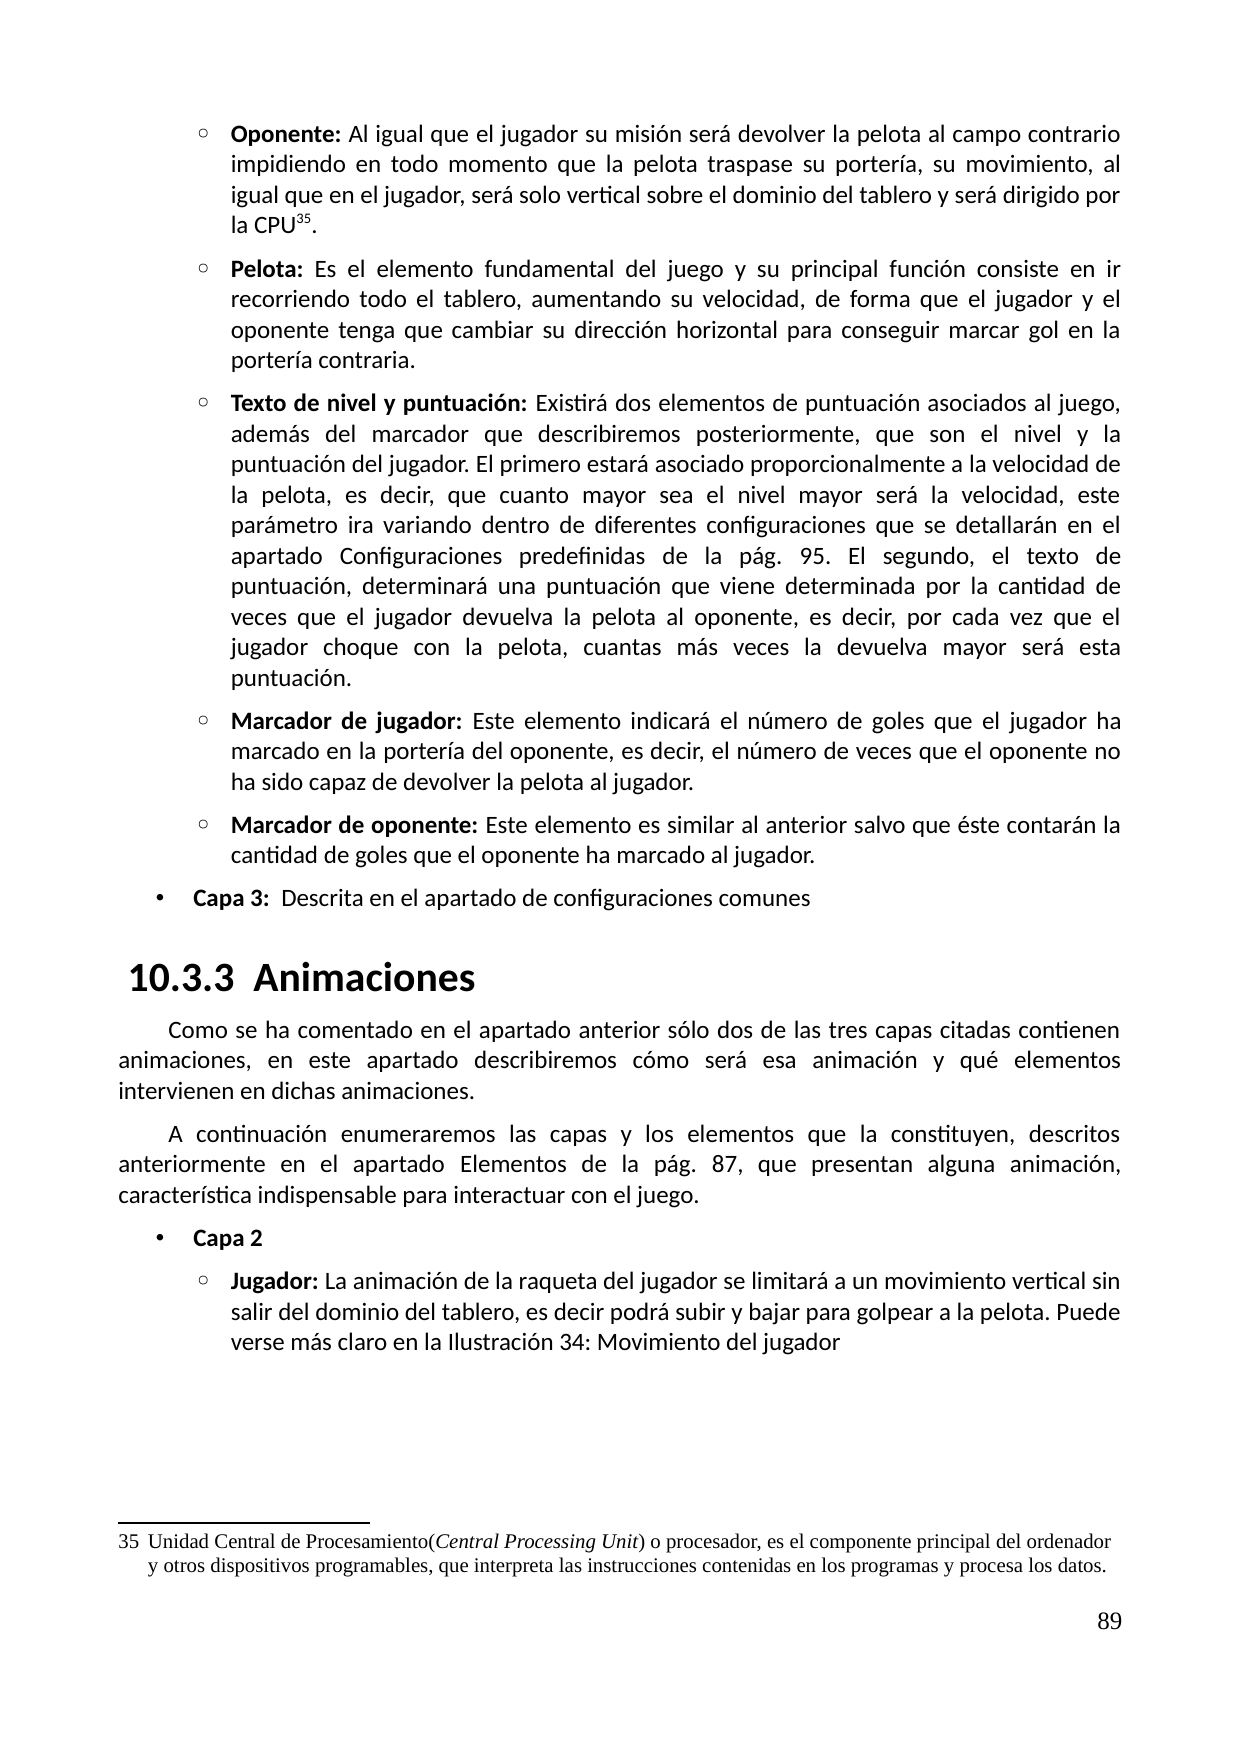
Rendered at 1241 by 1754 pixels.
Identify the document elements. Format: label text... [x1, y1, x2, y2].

list Marcador de oponente: Este elemento es similar al anterior salvo que éste contarán la cantidad de goles que el oponente ha marcado al jugador. [193, 809, 1122, 870]
subtitle Animaciones [118, 951, 1122, 1001]
text Como se ha comentado en el apartado anterior sólo dos de las tres capas citadas contienen animaciones, en este apartado describiremos cómo será esa animación y qué elementos intervienen en dichas animaciones. [118, 1014, 1122, 1106]
list Oponente: Al igual que el jugador su misión será devolver la pelota al campo contrario impidiendo en todo momento que la pelota traspase su portería, su movimiento, al igual que en el jugador, será solo vertical sobre el dominio del tablero y será dirigido por la CPU. [193, 118, 1122, 240]
list Capa 3: Descrita en el apartado de configuraciones comunes [156, 883, 1122, 913]
list Texto de nivel y puntuación: Existirá dos elementos de puntuación asociados al juego, además del marcador que describiremos posteriormente, que son el nivel y la puntuación del jugador. El primero estará asociado proporcionalmente a la velocidad de la pelota, es decir, que cuanto mayor sea el nivel mayor será la velocidad, este parámetro ira variando dentro de diferentes configuraciones que se detallarán en el apartado Configuraciones predefinidas de la pág. 95. El segundo, el texto de puntuación, determinará una puntuación que viene determinada por la cantidad de veces que el jugador devuelva la pelota al oponente, es decir, por cada vez que el jugador choque con la pelota, cuantas más veces la devuelva mayor será esta puntuación. [193, 387, 1122, 692]
list Marcador de jugador: Este elemento indicará el número de goles que el jugador ha marcado en la portería del oponente, es decir, el número de veces que el oponente no ha sido capaz de devolver la pelota al jugador. [193, 705, 1122, 797]
text A continuación enumeraremos las capas y los elementos que la constituyen, descritos anteriormente en el apartado Elementos de la pág. 87, que presentan alguna animación, característica indispensable para interactuar con el juego. [118, 1118, 1122, 1209]
list Unidad Central de Procesamiento(Central Processing Unit) o procesador, es el componente principal del ordenador y otros dispositivos programables, que interpreta las instrucciones contenidas en los programas y procesa los datos. [118, 1529, 1122, 1577]
list Pelota: Es el elemento fundamental del juego y su principal función consiste en ir recorriendo todo el tablero, aumentando su velocidad, de forma que el jugador y el oponente tenga que cambiar su dirección horizontal para conseguir marcar gol en la portería contraria. [193, 253, 1122, 375]
list Jugador: La animación de la raqueta del jugador se limitará a un movimiento vertical sin salir del dominio del tablero, es decir podrá subir y bajar para golpear a la pelota. Puede verse más claro en la Ilustración 34: Movimiento del jugador [193, 1265, 1122, 1357]
list Capa 2 [156, 1222, 1122, 1253]
